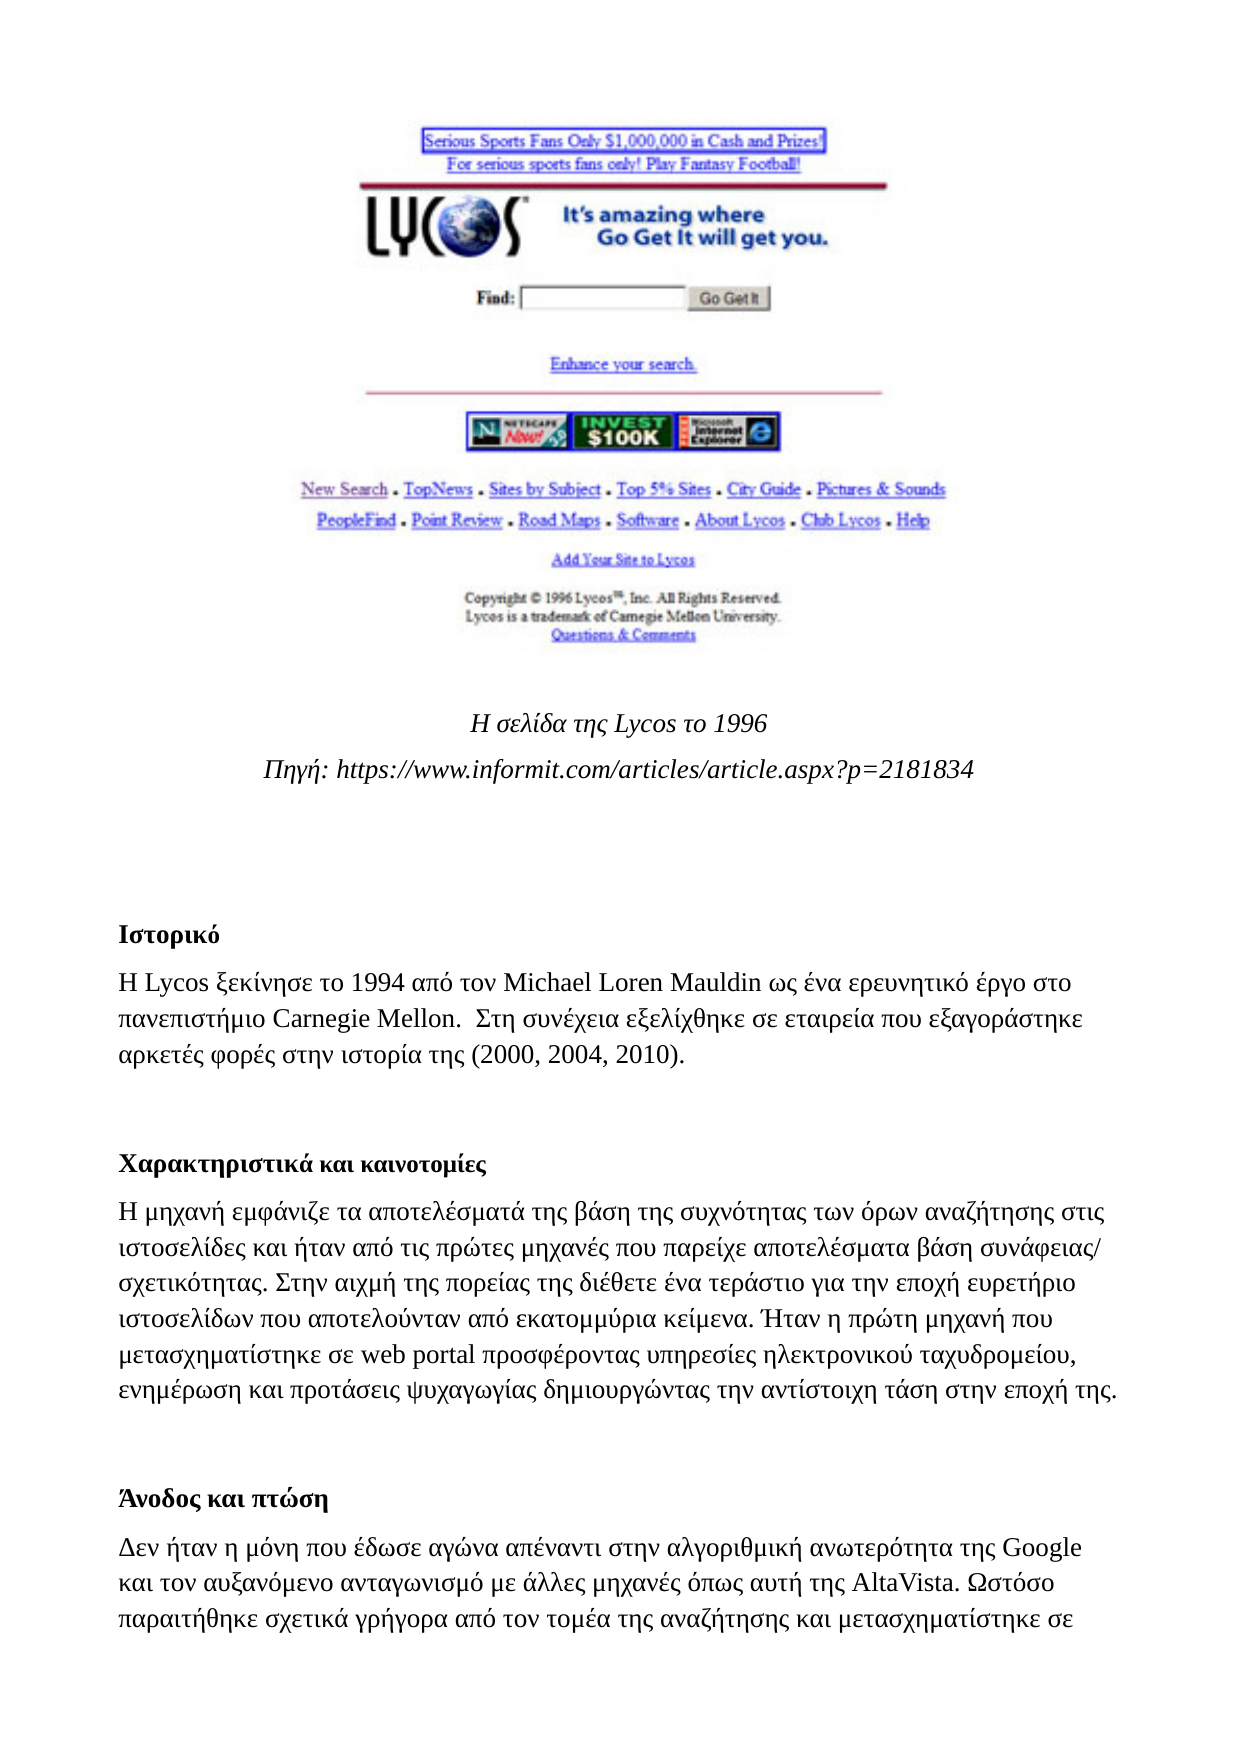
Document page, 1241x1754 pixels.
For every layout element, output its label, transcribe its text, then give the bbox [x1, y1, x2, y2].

text H μηχανή εμφάνιζε τα αποτελέσματά της βάση της συχνότητας των όρων αναζήτησης στις ιστοσελίδες και ήταν από τις πρώτες μηχανές που παρείχε αποτελέσματα βάση συνάφειας/ σχετικότητας. Στην αιχμή της πορείας της διέθετε ένα τεράστιο για την εποχή ευρετήριο ιστοσελίδων που αποτελούνταν από εκατομμύρια κείμενα. Ήταν η πρώτη μηχανή που μετασχηματίστηκε σε web portal προσφέροντας υπηρεσίες ηλεκτρονικού ταχυδρομείου, ενημέρωση και προτάσεις ψυχαγωγίας δημιουργώντας την αντίστοιχη τάση στην εποχή της. [118, 1195, 1122, 1405]
picture [190, 118, 1051, 662]
text Δεν ήταν η μόνη που έδωσε αγώνα απέναντι στην αλγοριθμική ανωτερότητα της Google και τον αυξανόμενο ανταγωνισμό με άλλες μηχανές όπως αυτή της AltaVista. Ωστόσο παραιτήθηκε σχετικά γρήγορα από τον τομέα της αναζήτησης και μετασχηματίστηκε σε [118, 1531, 1122, 1633]
subtitle Ιστορικό [118, 918, 1122, 949]
text H Lycos ξεκίνησε το 1994 από τον Michael Loren Mauldin ως ένα ερευνητικό έργο στο πανεπιστήμιο Carnegie Mellon. Στη συνέχεια εξελίχθηκε σε εταιρεία που εξαγοράστηκε αρκετές φορές στην ιστορία της (2000, 2004, 2010). [118, 966, 1122, 1069]
text Η σελίδα της Lycos το 1996 [118, 708, 1122, 739]
subtitle Χαρακτηριστικά και καινοτομίες [118, 1147, 1122, 1178]
text Πηγή: https://www.informit.com/articles/article.aspx?p=2181834 [118, 753, 1122, 784]
subtitle Άνοδος και πτώση [118, 1482, 1122, 1514]
